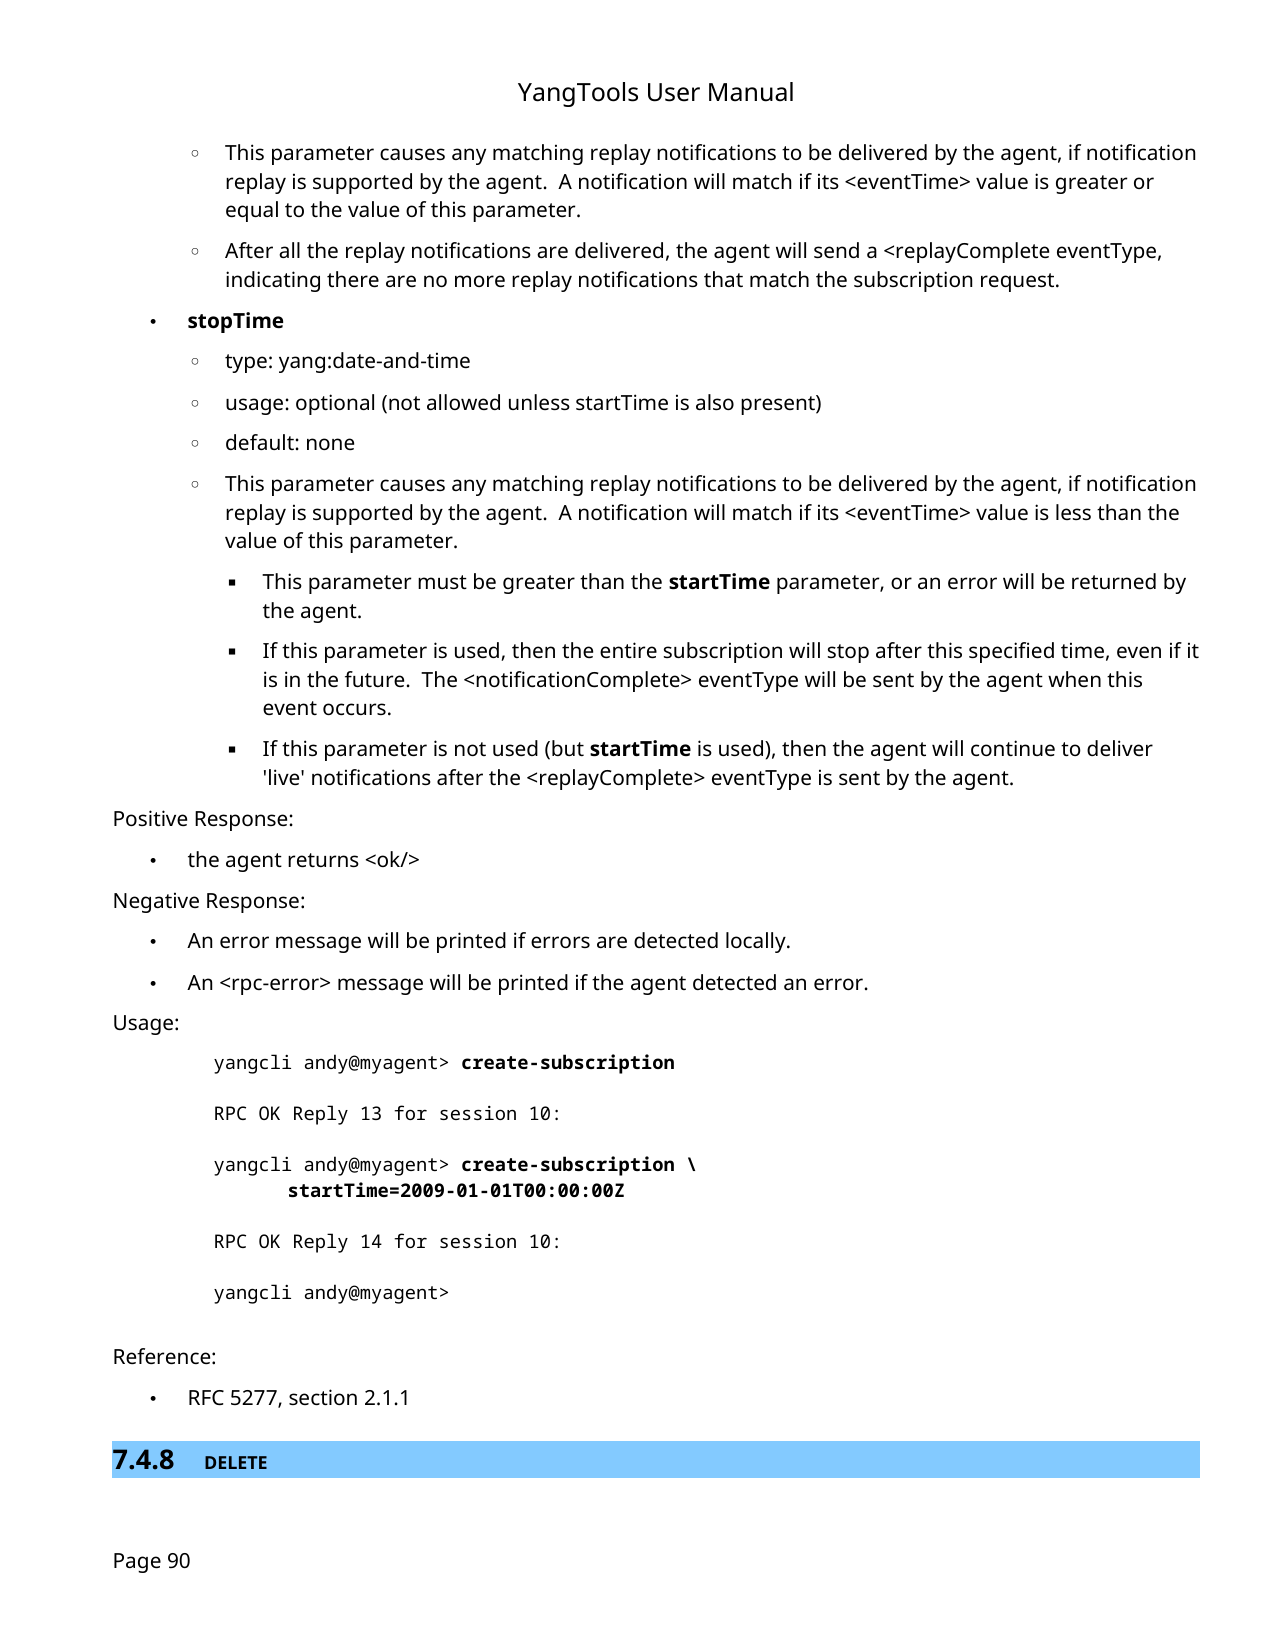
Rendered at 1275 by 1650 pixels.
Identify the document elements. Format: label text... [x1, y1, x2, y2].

text Negative Response: [112, 886, 1200, 914]
list This parameter must be greater than the startTime parameter, or an error will be returned by the agent. [225, 567, 1200, 624]
list the agent returns <ok/> [150, 845, 1200, 873]
text Positive Response: [112, 804, 1200, 832]
list stopTime [150, 306, 1200, 334]
list An error message will be printed if errors are detected locally. [150, 927, 1200, 955]
list If this parameter is not used (but startTime is used), then the agent will continue to deliver 'live' notifications after the <replayComplete> eventType is sent by the agent. [225, 734, 1200, 791]
list type: yang:date-and-time [187, 347, 1200, 375]
list This parameter causes any matching replay notifications to be delivered by the agent, if notification replay is supported by the agent. A notification will match if its <eventTime> value is greater or equal to the value of this parameter. [187, 138, 1200, 224]
text Reference: [112, 1342, 1200, 1371]
list After all the replay notifications are delivered, the agent will send a <replayComplete eventType, indicating there are no more replay notifications that match the subscription request. [187, 236, 1200, 293]
list If this parameter is used, then the entire subscription will stop after this specified time, even if it is in the future. The <notificationComplete> eventType will be sent by the agent when this event occurs. [225, 637, 1200, 722]
text yangcli andy@myagent> create-subscription RPC OK Reply 13 for session 10: yangcli andy@myagent> create-subscription \ startTime=2009-01-01T00:00:00Z RPC OK Reply 14 for session 10: yangcli andy@myagent> [139, 1049, 1200, 1330]
subtitle delete [112, 1441, 1200, 1478]
list usage: optional (not allowed unless startTime is also present) [187, 388, 1200, 416]
list default: none [187, 428, 1200, 457]
list An <rpc-error> message will be printed if the agent detected an error. [150, 968, 1200, 996]
list RFC 5277, section 2.1.1 [150, 1383, 1200, 1412]
list This parameter causes any matching replay notifications to be delivered by the agent, if notification replay is supported by the agent. A notification will match if its <eventTime> value is less than the value of this parameter. [187, 469, 1200, 555]
text Usage: [112, 1008, 1200, 1037]
